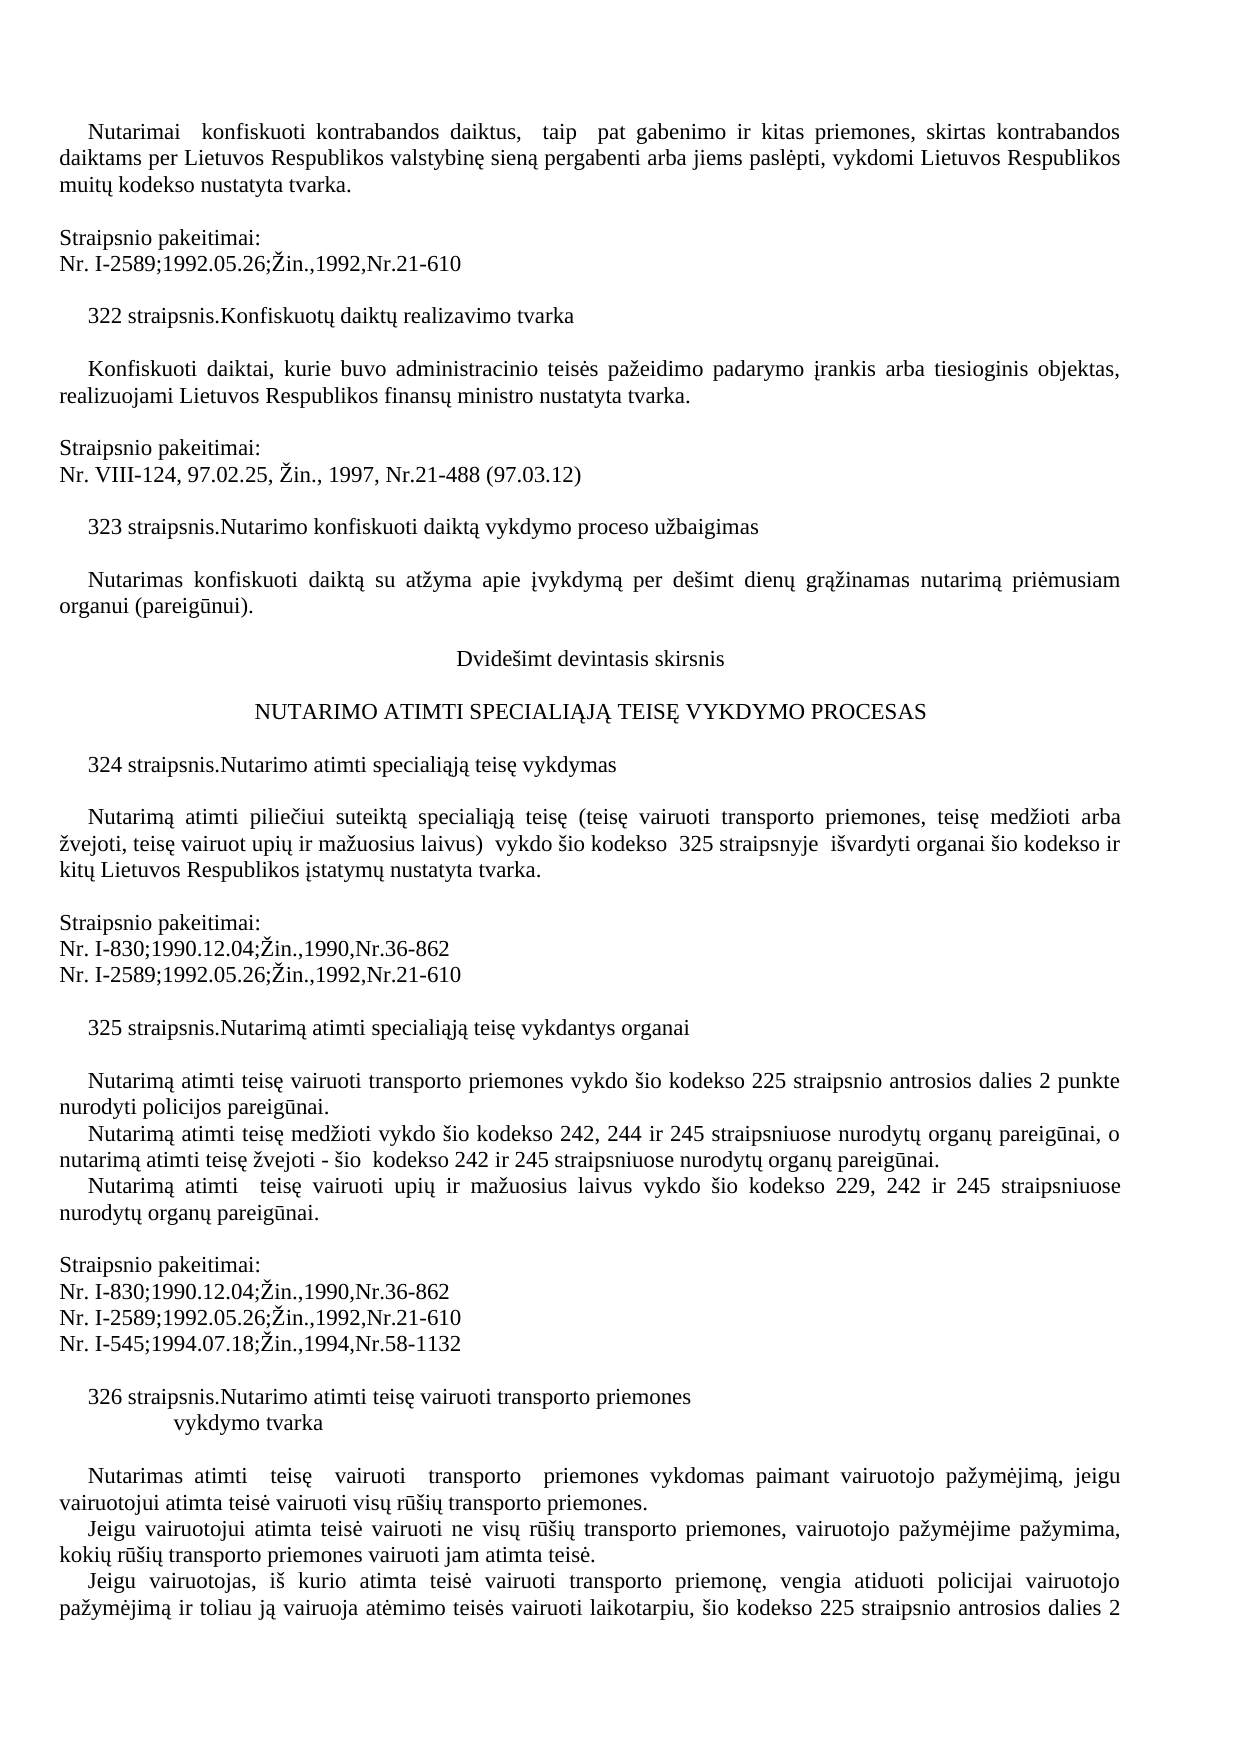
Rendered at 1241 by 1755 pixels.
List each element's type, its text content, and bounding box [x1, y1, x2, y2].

text Nr. I-2589;1992.05.26;Žin.,1992,Nr.21-610 [59, 961, 1122, 988]
text Jeigu vairuotojas, iš kurio atimta teisė vairuoti transporto priemonę, vengia atiduoti policijai vairuotojo pažymėjimą ir toliau ją vairuoja atėmimo teisės vairuoti laikotarpiu, šio kodekso 225 straipsnio antrosios dalies 2 [59, 1568, 1122, 1620]
text Nr. I-2589;1992.05.26;Žin.,1992,Nr.21-610 [59, 1304, 1122, 1330]
text Nutarimas konfiskuoti daiktą su atžyma apie įvykdymą per dešimt dienų grąžinamas nutarimą priėmusiam organui (pareigūnui). [59, 566, 1122, 619]
text Straipsnio pakeitimai: [59, 1251, 1122, 1278]
text Nr. I-830;1990.12.04;Žin.,1990,Nr.36-862 [59, 1278, 1122, 1304]
text vykdymo tvarka [59, 1409, 1122, 1436]
text Nutarimą atimti teisę vairuoti transporto priemones vykdo šio kodekso 225 straipsnio antrosios dalies 2 punkte nurodyti policijos pareigūnai. [59, 1067, 1122, 1119]
text Nr. VIII-124, 97.02.25, Žin., 1997, Nr.21-488 (97.03.12) [59, 461, 1122, 487]
text 323 straipsnis.Nutarimo konfiskuoti daiktą vykdymo proceso užbaigimas [59, 513, 1122, 540]
text 325 straipsnis.Nutarimą atimti specialiąją teisę vykdantys organai [59, 1014, 1122, 1041]
text Nr. I-545;1994.07.18;Žin.,1994,Nr.58-1132 [59, 1330, 1122, 1357]
text Nr. I-2589;1992.05.26;Žin.,1992,Nr.21-610 [59, 250, 1122, 276]
text Konfiskuoti daiktai, kurie buvo administracinio teisės pažeidimo padarymo įrankis arba tiesioginis objektas, realizuojami Lietuvos Respublikos finansų ministro nustatyta tvarka. [59, 355, 1122, 408]
text NUTARIMO ATIMTI SPECIALIĄJĄ TEISĘ VYKDYMO PROCESAS [59, 698, 1122, 724]
text 324 straipsnis.Nutarimo atimti specialiąją teisę vykdymas [59, 751, 1122, 777]
text Nutarimą atimti teisę medžioti vykdo šio kodekso 242, 244 ir 245 straipsniuose nurodytų organų pareigūnai, o nutarimą atimti teisę žvejoti - šio kodekso 242 ir 245 straipsniuose nurodytų organų pareigūnai. [59, 1119, 1122, 1172]
text Straipsnio pakeitimai: [59, 434, 1122, 461]
text Dvidešimt devintasis skirsnis [59, 645, 1122, 672]
text Straipsnio pakeitimai: [59, 223, 1122, 250]
text Nutarimą atimti teisę vairuoti upių ir mažuosius laivus vykdo šio kodekso 229, 242 ir 245 straipsniuose nurodytų organų pareigūnai. [59, 1172, 1122, 1225]
text Nutarimai konfiskuoti kontrabandos daiktus, taip pat gabenimo ir kitas priemones, skirtas kontrabandos daiktams per Lietuvos Respublikos valstybinę sieną pergabenti arba jiems paslėpti, vykdomi Lietuvos Respublikos muitų kodekso nustatyta tvarka. [59, 118, 1122, 197]
text Nr. I-830;1990.12.04;Žin.,1990,Nr.36-862 [59, 935, 1122, 961]
text 326 straipsnis.Nutarimo atimti teisę vairuoti transporto priemones [59, 1383, 1122, 1409]
text Nutarimą atimti piliečiui suteiktą specialiąją teisę (teisę vairuoti transporto priemones, teisę medžioti arba žvejoti, teisę vairuot upių ir mažuosius laivus) vykdo šio kodekso 325 straipsnyje išvardyti organai šio kodekso ir kitų Lietuvos Respublikos įstatymų nustatyta tvarka. [59, 803, 1122, 882]
text Straipsnio pakeitimai: [59, 909, 1122, 935]
text 322 straipsnis.Konfiskuotų daiktų realizavimo tvarka [59, 303, 1122, 329]
text Nutarimas atimti teisę vairuoti transporto priemones vykdomas paimant vairuotojo pažymėjimą, jeigu vairuotojui atimta teisė vairuoti visų rūšių transporto priemones. [59, 1462, 1122, 1515]
text Jeigu vairuotojui atimta teisė vairuoti ne visų rūšių transporto priemones, vairuotojo pažymėjime pažymima, kokių rūšių transporto priemones vairuoti jam atimta teisė. [59, 1515, 1122, 1568]
